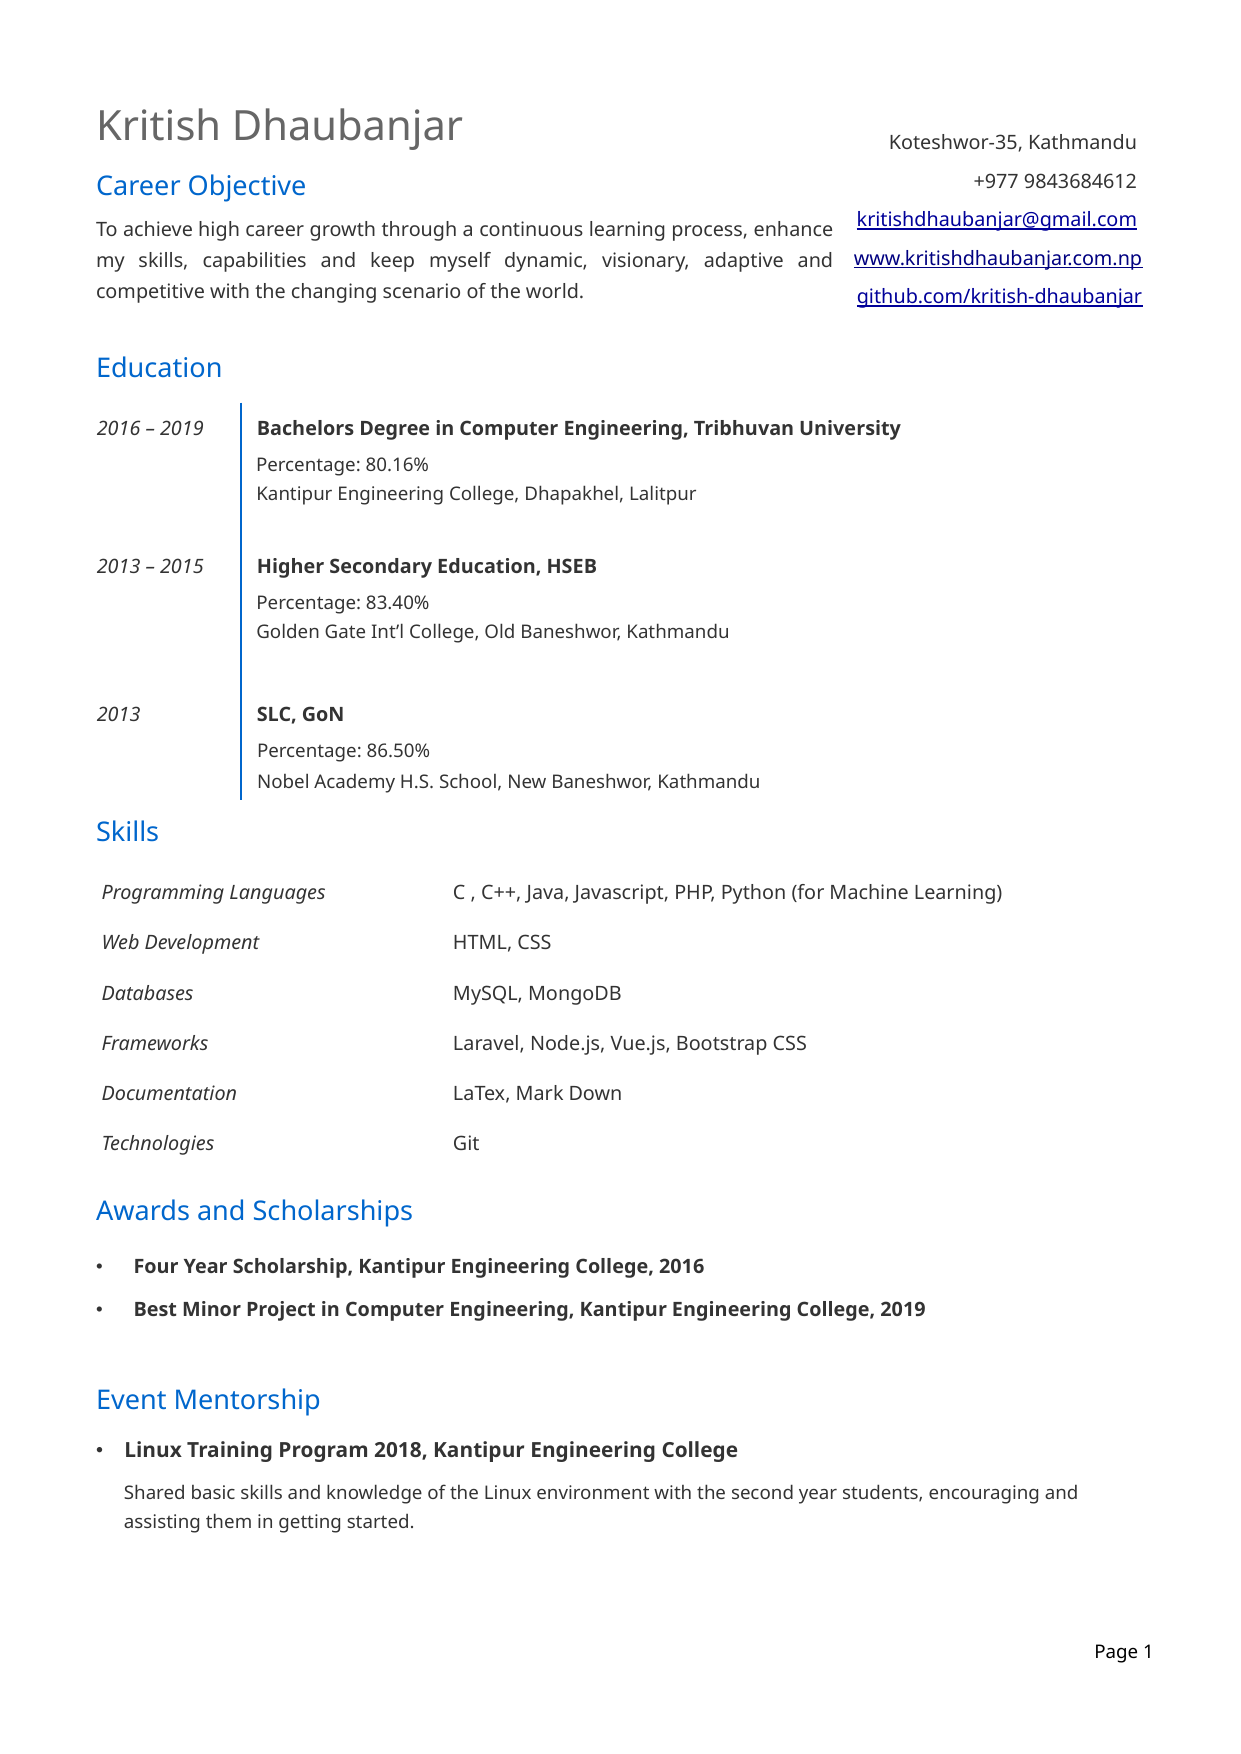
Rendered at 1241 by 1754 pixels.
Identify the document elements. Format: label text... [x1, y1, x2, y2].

table_cell www.kritishdhaubanjar.com.np [847, 238, 1148, 276]
table_header [840, 90, 1153, 331]
table_header Programming Languages [96, 866, 442, 917]
table_cell Awards and Scholarships Four Year Scholarship, Kantipur Engineering College, 2016 Best Minor Project in Computer Engineering, Kantipur Engineering College, 2019 Event Mentorship Linux Training Program 2018, Kantipur Engineering College Shared basic skills and knowledge of the Linux environment with the second year students, encouraging and assisting them in getting started. [90, 1174, 1153, 1587]
table_cell +977 9843684612 [847, 161, 1148, 199]
table_cell Git [442, 1118, 1148, 1168]
table_cell Web Development [96, 917, 442, 967]
table_cell github.com/kritish-dhaubanjar [847, 276, 1148, 315]
table_cell Databases [96, 967, 442, 1017]
table_cell Frameworks [96, 1018, 442, 1068]
table_cell Laravel, Node.js, Vue.js, Bootstrap CSS [442, 1018, 1148, 1068]
table_header Kritish Dhaubanjar Career Objective To achieve high career growth through a continuous learning process, enhance my skills, capabilities and keep myself dynamic, visionary, adaptive and competitive with the changing scenario of the world. [90, 90, 840, 331]
table_header Koteshwor-35, Kathmandu [847, 96, 1148, 161]
table_cell 2013 [91, 688, 240, 800]
table_cell LaTex, Mark Down [442, 1068, 1148, 1118]
table_header C , C++, Java, Javascript, PHP, Python (for Machine Learning) [442, 866, 1148, 917]
table_cell HTML, CSS [442, 917, 1148, 967]
table_header Education Skills [90, 331, 1153, 1174]
table_header Bachelors Degree in Computer Engineering, Tribhuvan University Percentage: 80.16% Kantipur Engineering College, Dhapakhel, Lalitpur [242, 403, 1151, 541]
table_cell 2013 – 2015 [91, 541, 240, 688]
table_cell Higher Secondary Education, HSEB Percentage: 83.40% Golden Gate Int’l College, Old Baneshwor, Kathmandu [242, 541, 1151, 688]
table_cell MySQL, MongoDB [442, 967, 1148, 1017]
table_header 2016 – 2019 [91, 403, 240, 541]
table_cell Technologies [96, 1118, 442, 1168]
table_cell kritishdhaubanjar@gmail.com [847, 200, 1148, 238]
table_cell Documentation [96, 1068, 442, 1118]
table_cell SLC, GoN Percentage: 86.50% Nobel Academy H.S. School, New Baneshwor, Kathmandu [242, 688, 1151, 800]
